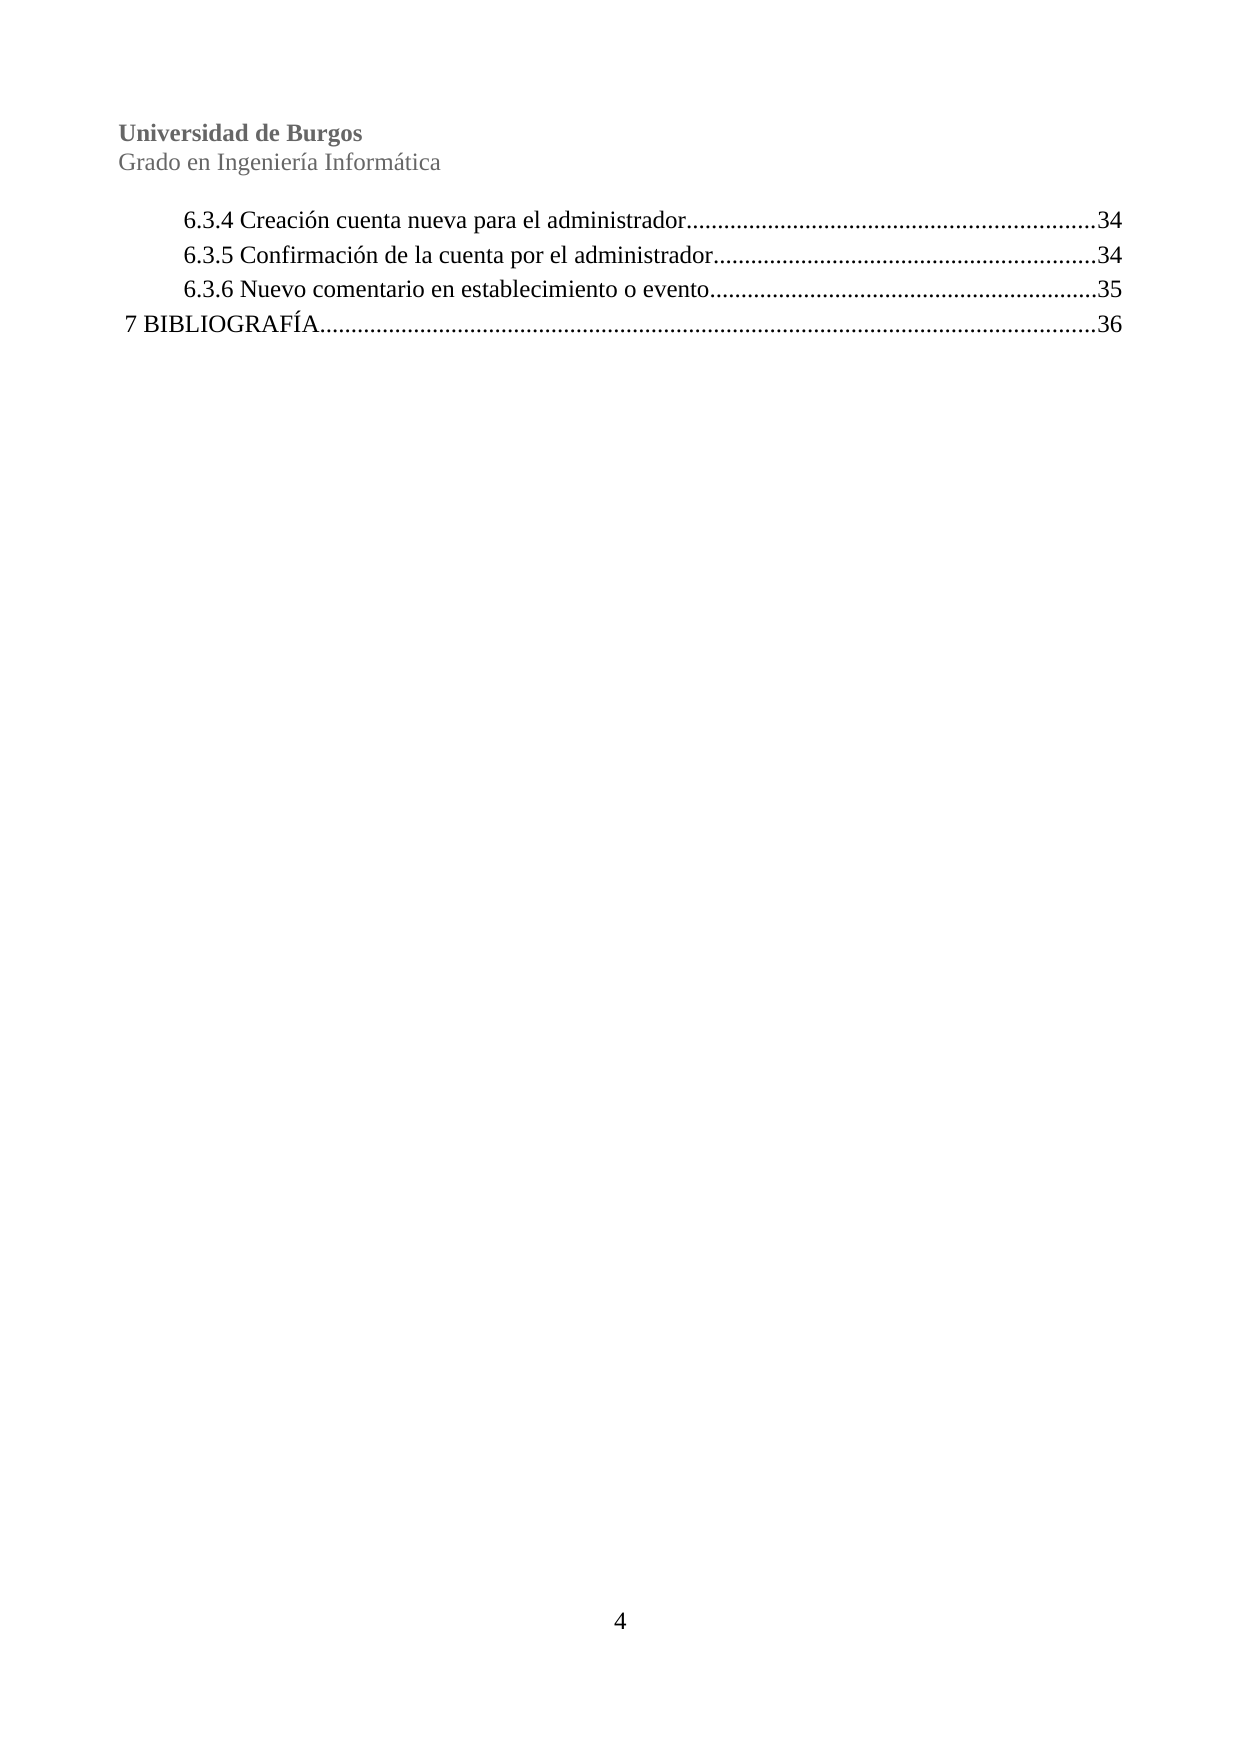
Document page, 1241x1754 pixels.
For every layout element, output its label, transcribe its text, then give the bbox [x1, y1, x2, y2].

text 7 BIBLIOGRAFÍA 36 [118, 309, 1122, 338]
text 6.3.6 Nuevo comentario en establecimiento o evento 35 [177, 274, 1122, 303]
text 6.3.5 Confirmación de la cuenta por el administrador 34 [177, 240, 1122, 268]
text 6.3.4 Creación cuenta nueva para el administrador 34 [177, 205, 1122, 234]
